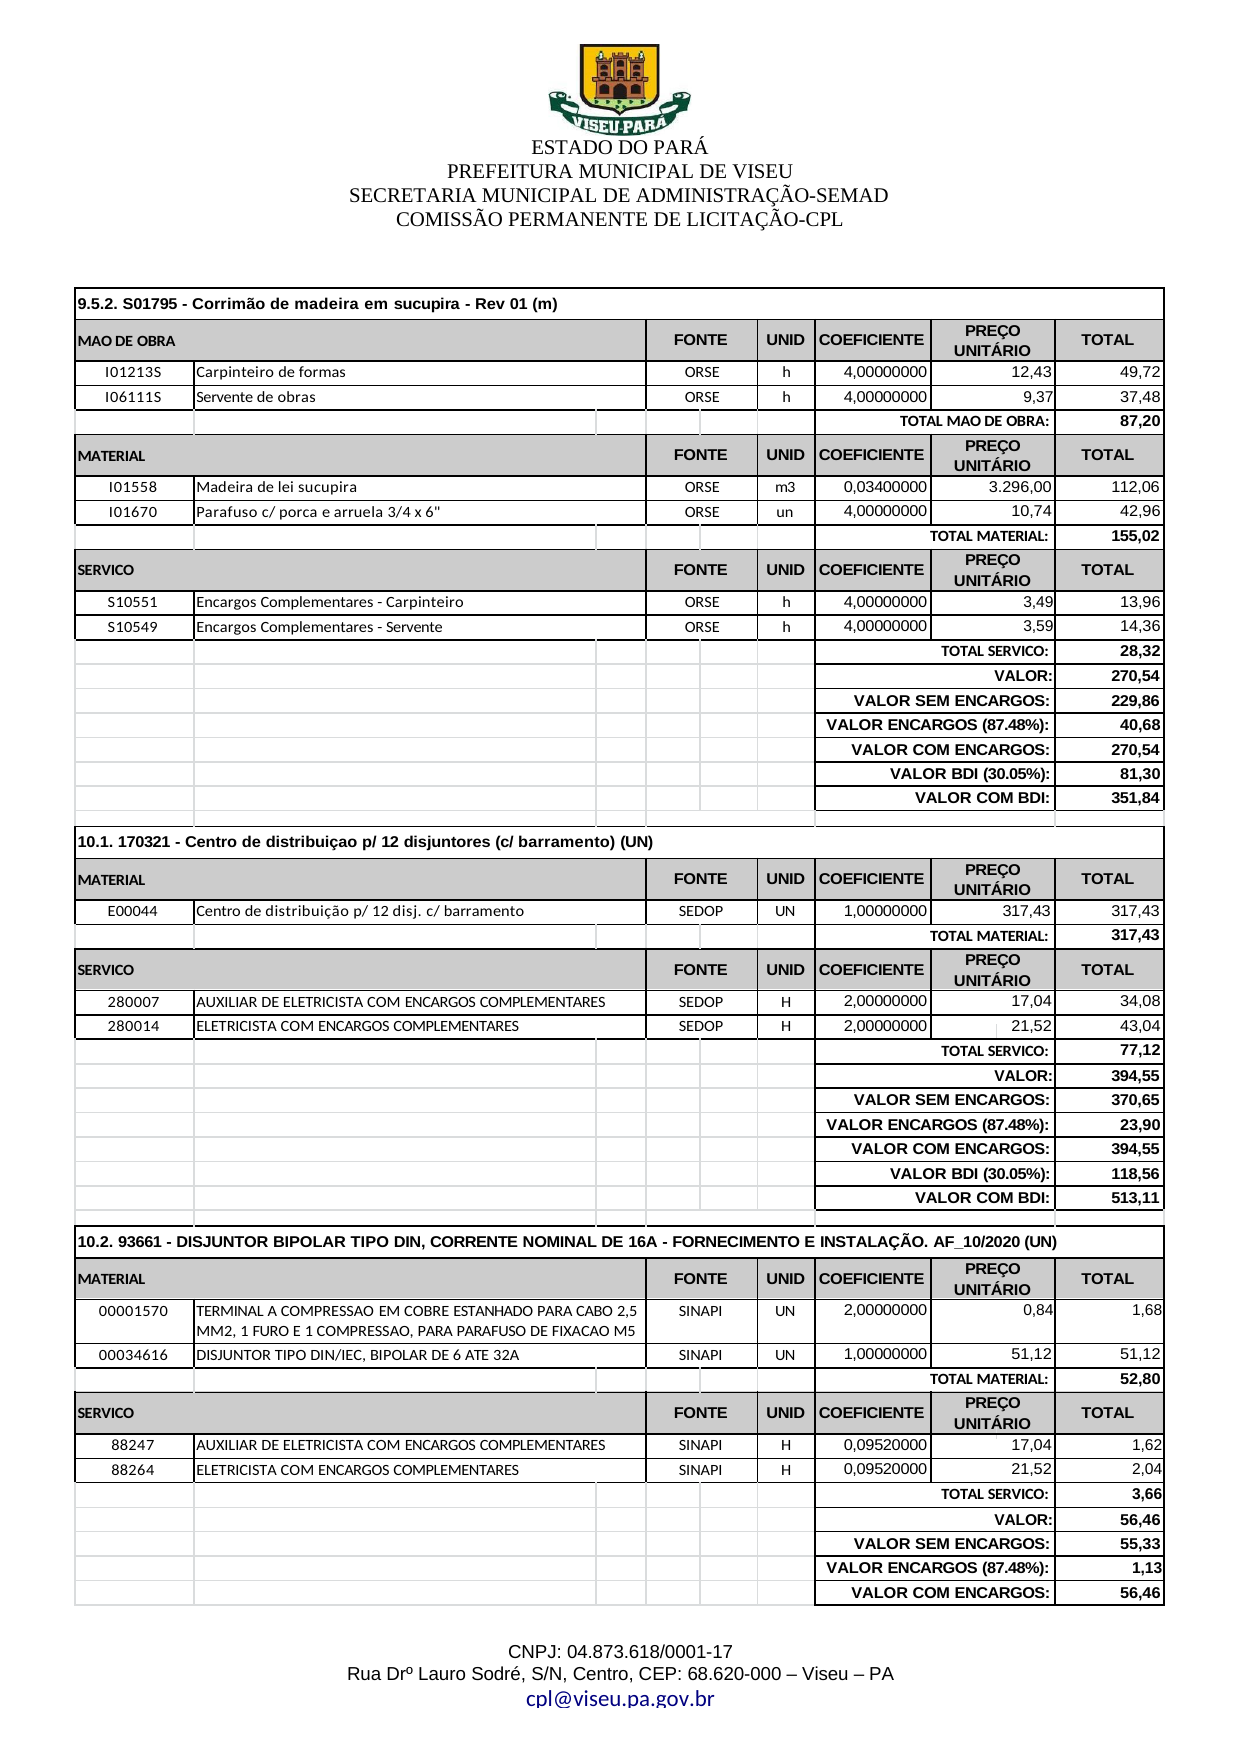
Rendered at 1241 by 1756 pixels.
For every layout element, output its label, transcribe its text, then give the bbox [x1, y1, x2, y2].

table_cell I01213S [76, 362, 193, 385]
table_cell I01558 [76, 477, 193, 499]
table_cell SINAPI [647, 1435, 757, 1457]
table_cell ORSE [647, 501, 757, 524]
table_cell 229,86 [1056, 689, 1163, 712]
table_cell [647, 1089, 699, 1112]
table_cell VALOR COM ENCARGOS: [816, 1138, 1054, 1161]
table_cell COEFICIENTE [816, 550, 930, 590]
table_cell [701, 1187, 757, 1209]
table_cell ORSE [647, 386, 757, 409]
table_cell FONTE [647, 550, 757, 590]
table_cell [76, 1557, 193, 1579]
table_cell VALOR BDI (30.05%): [816, 1162, 1054, 1185]
table_cell [701, 689, 757, 712]
table_cell 14,36 [1056, 616, 1163, 639]
table_cell [597, 665, 645, 688]
table_cell VALOR COM ENCARGOS: [816, 738, 1054, 761]
table_cell [597, 1089, 645, 1112]
table_cell TOTAL MATERIAL: [816, 925, 1054, 948]
table_cell UNID [758, 320, 814, 360]
table_cell E00044 [76, 901, 193, 923]
table_cell [701, 1483, 757, 1506]
table_cell [758, 526, 814, 548]
table_cell [76, 1040, 193, 1063]
table_cell DISJUNTOR TIPO DIN/IEC, BIPOLAR DE 6 ATE 32A [195, 1344, 645, 1367]
table_cell h [758, 616, 814, 639]
table_cell H [758, 1459, 814, 1482]
table_cell [647, 526, 699, 548]
table_cell COEFICIENTE [816, 320, 930, 360]
table_cell VALOR ENCARGOS (87.48%): [816, 1557, 1054, 1579]
table_cell [701, 787, 757, 810]
table_cell 21,52 [932, 1016, 1054, 1038]
table_cell [647, 1369, 699, 1391]
table_cell SINAPI [647, 1459, 757, 1482]
table_cell un [758, 501, 814, 524]
table_cell FONTE [647, 320, 757, 360]
table_cell 21,52 [932, 1459, 1054, 1482]
table_cell [597, 411, 645, 433]
table_cell MATERIAL [76, 1259, 645, 1298]
table_cell [647, 1581, 699, 1604]
table_cell SERVICO [76, 950, 645, 989]
table_cell [597, 1211, 645, 1225]
table_cell [76, 1065, 193, 1087]
table_cell [76, 665, 193, 688]
table_cell VALOR: [816, 665, 1054, 688]
table_cell [758, 1187, 814, 1209]
table_cell [76, 411, 193, 433]
table_cell TOTAL [1056, 859, 1163, 899]
table_cell m3 [758, 477, 814, 499]
table_cell 52,80 [1056, 1369, 1163, 1391]
table_cell UN [758, 901, 814, 923]
table_cell Encargos Complementares - Carpinteiro [195, 592, 645, 614]
table_cell [701, 1557, 757, 1579]
table_cell [701, 1532, 757, 1555]
table_cell 55,33 [1056, 1532, 1163, 1555]
table_cell 12,43 [932, 362, 1054, 385]
table_cell AUXILIAR DE ELETRICISTA COM ENCARGOS COMPLEMENTARES [195, 991, 645, 1014]
table_cell [647, 787, 699, 810]
table_cell h [758, 362, 814, 385]
table_cell 1,13 [1056, 1557, 1163, 1579]
table_cell 3.296,00 [932, 477, 1054, 499]
table_cell 10,74 [932, 501, 1054, 524]
table_cell UNID [758, 1393, 814, 1433]
table_cell [195, 1187, 595, 1209]
table_cell VALOR ENCARGOS (87.48%): [816, 1113, 1054, 1136]
table_cell 88264 [76, 1459, 193, 1482]
table_cell UNID [758, 1259, 814, 1298]
table_cell 4,00000000 [816, 592, 930, 614]
table_cell [76, 641, 193, 663]
table_cell [195, 1162, 595, 1185]
table_cell [597, 1508, 645, 1531]
table_cell [758, 763, 814, 785]
table_cell [76, 1162, 193, 1185]
table_cell [701, 714, 757, 737]
table_cell [758, 641, 814, 663]
table_cell 118,56 [1056, 1162, 1163, 1185]
table_header 9.5.2. S01795 - Corrimão de madeira em sucupira - Rev 01 (m) [76, 289, 1163, 319]
table_cell 317,43 [1056, 925, 1163, 948]
table_cell [597, 689, 645, 712]
table_cell 394,55 [1056, 1138, 1163, 1161]
table_cell [758, 925, 814, 948]
table_cell [597, 1162, 645, 1185]
table_cell [76, 1483, 193, 1506]
table_cell [647, 1040, 699, 1063]
table_cell [597, 1187, 645, 1209]
table_cell [195, 1040, 595, 1063]
table_cell TOTAL [1056, 320, 1163, 360]
table_cell 1,62 [1056, 1435, 1163, 1457]
table_cell TOTAL MAO DE OBRA: [816, 411, 1054, 433]
table_cell 10.2. 93661 - DISJUNTOR BIPOLAR TIPO DIN, CORRENTE NOMINAL DE 16A - FORNECIMENTO E INSTALAÇÃO. AF_10/2020 (UN) [76, 1227, 1163, 1257]
table_cell [647, 925, 699, 948]
table_cell 2,04 [1056, 1459, 1163, 1482]
table_cell SEDOP [647, 991, 757, 1014]
table_cell [758, 1089, 814, 1112]
table_cell [701, 1065, 757, 1087]
table_cell [758, 714, 814, 737]
table_cell [758, 1557, 814, 1579]
table_cell [701, 411, 757, 433]
table_cell UN [758, 1344, 814, 1367]
table_cell [758, 1040, 814, 1063]
table_cell [816, 1211, 1054, 1225]
table_cell [647, 1162, 699, 1185]
table_cell [76, 1187, 193, 1209]
table_cell [701, 738, 757, 761]
table_cell [816, 811, 1054, 826]
table_cell [76, 1508, 193, 1531]
table_cell 1,00000000 [816, 901, 930, 923]
table_cell [647, 641, 699, 663]
table_cell [195, 526, 595, 548]
table_cell UN [758, 1300, 814, 1342]
table_cell COEFICIENTE [816, 1393, 930, 1433]
table_cell [758, 1162, 814, 1185]
table_cell [597, 787, 645, 810]
table_cell [701, 1508, 757, 1531]
table_cell [647, 1113, 699, 1136]
table_cell [195, 1532, 595, 1555]
table_cell [195, 411, 595, 433]
table_cell [195, 1138, 595, 1161]
table_cell [195, 1089, 595, 1112]
table_cell [647, 1508, 699, 1531]
table_cell [597, 738, 645, 761]
table_cell [758, 689, 814, 712]
table_cell [76, 1211, 193, 1225]
table_cell VALOR SEM ENCARGOS: [816, 1089, 1054, 1112]
table_cell [195, 689, 595, 712]
table_cell [758, 1065, 814, 1087]
table_cell SERVICO [76, 550, 645, 590]
table_cell [195, 1369, 595, 1391]
table_cell [76, 526, 193, 548]
table_cell FONTE [647, 950, 757, 989]
table_cell 317,43 [932, 901, 1054, 923]
table_cell Parafuso c/ porca e arruela 3/4 x 6" [195, 501, 645, 524]
table_cell UNID [758, 435, 814, 475]
table_cell 270,54 [1056, 665, 1163, 688]
table_cell [647, 1211, 814, 1225]
table_cell [76, 1532, 193, 1555]
table_cell ORSE [647, 477, 757, 499]
table_cell 17,04 [932, 1435, 1054, 1457]
table_cell PREÇO UNITÁRIO [932, 859, 1054, 899]
table_cell TOTAL [1056, 1393, 1163, 1433]
table_cell 56,46 [1056, 1581, 1163, 1604]
table_cell 00034616 [76, 1344, 193, 1367]
table_cell PREÇO UNITÁRIO [932, 550, 1054, 590]
table_cell 394,55 [1056, 1065, 1163, 1087]
table_cell VALOR: [816, 1508, 1054, 1531]
table_cell 34,08 [1056, 991, 1163, 1014]
table_cell [647, 1065, 699, 1087]
table_cell 280007 [76, 991, 193, 1014]
table_cell I06111S [76, 386, 193, 409]
table_cell TOTAL [1056, 950, 1163, 989]
table_cell 10.1. 170321 - Centro de distribuiçao p/ 12 disjuntores (c/ barramento) (UN) [76, 827, 1163, 857]
table_cell 270,54 [1056, 738, 1163, 761]
table_cell UNID [758, 950, 814, 989]
table_cell AUXILIAR DE ELETRICISTA COM ENCARGOS COMPLEMENTARES [195, 1435, 645, 1457]
table_cell 77,12 [1056, 1040, 1163, 1063]
table_cell COEFICIENTE [816, 435, 930, 475]
table_cell SEDOP [647, 901, 757, 923]
table_cell [758, 1581, 814, 1604]
table_cell 3,59 [932, 616, 1054, 639]
table_cell [195, 811, 595, 826]
table_cell 4,00000000 [816, 362, 930, 385]
table_cell ELETRICISTA COM ENCARGOS COMPLEMENTARES [195, 1016, 645, 1038]
table_cell [701, 641, 757, 663]
table_cell MATERIAL [76, 859, 645, 899]
table_cell 112,06 [1056, 477, 1163, 499]
table_cell [647, 738, 699, 761]
table_cell [647, 1532, 699, 1555]
table_cell [597, 1483, 645, 1506]
table_cell [647, 1483, 699, 1506]
table_cell 56,46 [1056, 1508, 1163, 1531]
table_cell TOTAL MATERIAL: [816, 526, 1054, 548]
table_cell MAO DE OBRA [76, 320, 645, 360]
table_cell [76, 1089, 193, 1112]
table_cell [701, 763, 757, 785]
table_cell 17,04 [932, 991, 1054, 1014]
table_cell [195, 1557, 595, 1579]
table_cell 37,48 [1056, 386, 1163, 409]
table_cell [597, 641, 645, 663]
table_cell [597, 1138, 645, 1161]
table_cell PREÇO UNITÁRIO [932, 1259, 1054, 1298]
table_cell [597, 714, 645, 737]
table_cell 9,37 [932, 386, 1054, 409]
table_cell [76, 1369, 193, 1391]
table_cell Carpinteiro de formas [195, 362, 645, 385]
table_cell TOTAL MATERIAL: [816, 1369, 1054, 1391]
table_cell [195, 641, 595, 663]
table_cell [1056, 1211, 1163, 1225]
table_cell [76, 763, 193, 785]
table_cell MATERIAL [76, 435, 645, 475]
table_cell 1,68 [1056, 1300, 1163, 1342]
table_cell [195, 714, 595, 737]
table_cell I01670 [76, 501, 193, 524]
table_cell 87,20 [1056, 411, 1163, 433]
table_cell [597, 811, 645, 826]
table_cell H [758, 1016, 814, 1038]
table_cell TOTAL [1056, 1259, 1163, 1298]
table_cell H [758, 991, 814, 1014]
table_cell COEFICIENTE [816, 1259, 930, 1298]
table_cell ELETRICISTA COM ENCARGOS COMPLEMENTARES [195, 1459, 645, 1482]
table_cell [76, 925, 193, 948]
table_cell [758, 1508, 814, 1531]
table_cell TOTAL SERVICO: [816, 1040, 1054, 1063]
table_cell 43,04 [1056, 1016, 1163, 1038]
table_cell SINAPI [647, 1344, 757, 1367]
table_cell [701, 1089, 757, 1112]
table_cell PREÇO UNITÁRIO [932, 1393, 1054, 1433]
table_cell VALOR SEM ENCARGOS: [816, 689, 1054, 712]
table_cell UNID [758, 550, 814, 590]
table_cell [758, 1532, 814, 1555]
table_cell TERMINAL A COMPRESSAO EM COBRE ESTANHADO PARA CABO 2,5 MM2, 1 FURO E 1 COMPRESSAO, PARA PARAFUSO DE FIXACAO M5 [195, 1300, 645, 1342]
table_cell [597, 1581, 645, 1604]
table_cell [195, 1508, 595, 1531]
table_cell [758, 787, 814, 810]
table_cell 51,12 [932, 1344, 1054, 1367]
table_cell [647, 689, 699, 712]
table_cell 0,03400000 [816, 477, 930, 499]
table_cell [647, 1557, 699, 1579]
table_cell [76, 738, 193, 761]
table_cell TOTAL [1056, 435, 1163, 475]
table_cell 4,00000000 [816, 386, 930, 409]
table_cell [758, 1113, 814, 1136]
table_cell VALOR COM ENCARGOS: [816, 1581, 1054, 1604]
table_cell ORSE [647, 616, 757, 639]
table_cell S10551 [76, 592, 193, 614]
table_cell FONTE [647, 1393, 757, 1433]
table_cell VALOR SEM ENCARGOS: [816, 1532, 1054, 1555]
table_cell [701, 925, 757, 948]
table_cell 23,90 [1056, 1113, 1163, 1136]
table_cell 351,84 [1056, 787, 1163, 810]
table_cell [597, 1557, 645, 1579]
table_cell h [758, 592, 814, 614]
table_cell 317,43 [1056, 901, 1163, 923]
table_cell [647, 1138, 699, 1161]
table_cell 2,00000000 [816, 1016, 930, 1038]
table_cell [597, 1532, 645, 1555]
table_cell [195, 763, 595, 785]
table_cell 51,12 [1056, 1344, 1163, 1367]
table_cell 3,49 [932, 592, 1054, 614]
table_cell ORSE [647, 362, 757, 385]
table_cell FONTE [647, 1259, 757, 1298]
table_cell 1,00000000 [816, 1344, 930, 1367]
table_cell TOTAL SERVICO: [816, 1483, 1054, 1506]
table_cell 28,32 [1056, 641, 1163, 663]
table_cell [758, 1369, 814, 1391]
table_cell [76, 689, 193, 712]
table_cell [195, 665, 595, 688]
table_cell [758, 411, 814, 433]
table_cell [597, 1113, 645, 1136]
table_cell SEDOP [647, 1016, 757, 1038]
table_cell VALOR ENCARGOS (87.48%): [816, 714, 1054, 737]
table_cell COEFICIENTE [816, 859, 930, 899]
table_cell [758, 738, 814, 761]
table_cell [597, 763, 645, 785]
table_cell [76, 1138, 193, 1161]
table_cell [597, 526, 645, 548]
table_cell [76, 787, 193, 810]
table_cell 81,30 [1056, 763, 1163, 785]
table_cell [195, 1581, 595, 1604]
table_cell SERVICO [76, 1393, 645, 1433]
table_cell 40,68 [1056, 714, 1163, 737]
table_cell [195, 1065, 595, 1087]
table_cell PREÇO UNITÁRIO [932, 320, 1054, 360]
table_cell VALOR BDI (30.05%): [816, 763, 1054, 785]
table_cell FONTE [647, 859, 757, 899]
table_cell 00001570 [76, 1300, 193, 1342]
table_cell 0,09520000 [816, 1435, 930, 1457]
table_cell TOTAL [1056, 550, 1163, 590]
table_cell [597, 1369, 645, 1391]
table_cell [195, 925, 595, 948]
table_cell [647, 411, 699, 433]
table_cell 3,66 [1056, 1483, 1163, 1506]
table_cell 155,02 [1056, 526, 1163, 548]
table_cell [701, 665, 757, 688]
table_cell COEFICIENTE [816, 950, 930, 989]
table_cell [647, 665, 699, 688]
table_cell 4,00000000 [816, 616, 930, 639]
table_cell [647, 811, 814, 826]
table_cell [701, 1581, 757, 1604]
table_cell 42,96 [1056, 501, 1163, 524]
table_cell [701, 1113, 757, 1136]
table_cell 2,00000000 [816, 1300, 930, 1342]
table_cell VALOR COM BDI: [816, 787, 1054, 810]
table_cell [195, 1483, 595, 1506]
table_cell [597, 925, 645, 948]
table_cell Centro de distribuição p/ 12 disj. c/ barramento [195, 901, 645, 923]
table_cell 4,00000000 [816, 501, 930, 524]
table_cell [647, 763, 699, 785]
table_cell ORSE [647, 592, 757, 614]
table_cell VALOR COM BDI: [816, 1187, 1054, 1209]
table_cell 2,00000000 [816, 991, 930, 1014]
table_cell UNID [758, 859, 814, 899]
table_cell Servente de obras [195, 386, 645, 409]
table_cell [701, 1162, 757, 1185]
table_cell Madeira de lei sucupira [195, 477, 645, 499]
table_cell [701, 1040, 757, 1063]
table_cell h [758, 386, 814, 409]
table_cell SINAPI [647, 1300, 757, 1342]
table_cell Encargos Complementares - Servente [195, 616, 645, 639]
table_cell [597, 1040, 645, 1063]
table_cell 0,09520000 [816, 1459, 930, 1482]
table_cell [647, 714, 699, 737]
table_cell TOTAL SERVICO: [816, 641, 1054, 663]
table_cell H [758, 1435, 814, 1457]
table_cell VALOR: [816, 1065, 1054, 1087]
table_cell [76, 1581, 193, 1604]
table_cell [701, 1138, 757, 1161]
table_cell 280014 [76, 1016, 193, 1038]
table_cell 0,84 [932, 1300, 1054, 1342]
table_cell 49,72 [1056, 362, 1163, 385]
table_cell [76, 714, 193, 737]
table_cell 88247 [76, 1435, 193, 1457]
table_cell 370,65 [1056, 1089, 1163, 1112]
table_cell [195, 1113, 595, 1136]
table_cell [701, 1369, 757, 1391]
table_cell 513,11 [1056, 1187, 1163, 1209]
table_cell [701, 526, 757, 548]
table_cell [195, 1211, 595, 1225]
table_cell [758, 665, 814, 688]
table_cell S10549 [76, 616, 193, 639]
table_cell [758, 1483, 814, 1506]
table_cell [647, 1187, 699, 1209]
table_cell [195, 738, 595, 761]
table_cell [76, 811, 193, 826]
table_cell [1056, 811, 1163, 826]
table_cell [195, 787, 595, 810]
table_cell PREÇO UNITÁRIO [932, 435, 1054, 475]
table_cell PREÇO UNITÁRIO [932, 950, 1054, 989]
table_cell FONTE [647, 435, 757, 475]
table_cell [758, 1138, 814, 1161]
table_cell 13,96 [1056, 592, 1163, 614]
table_cell [76, 1113, 193, 1136]
table_cell [597, 1065, 645, 1087]
